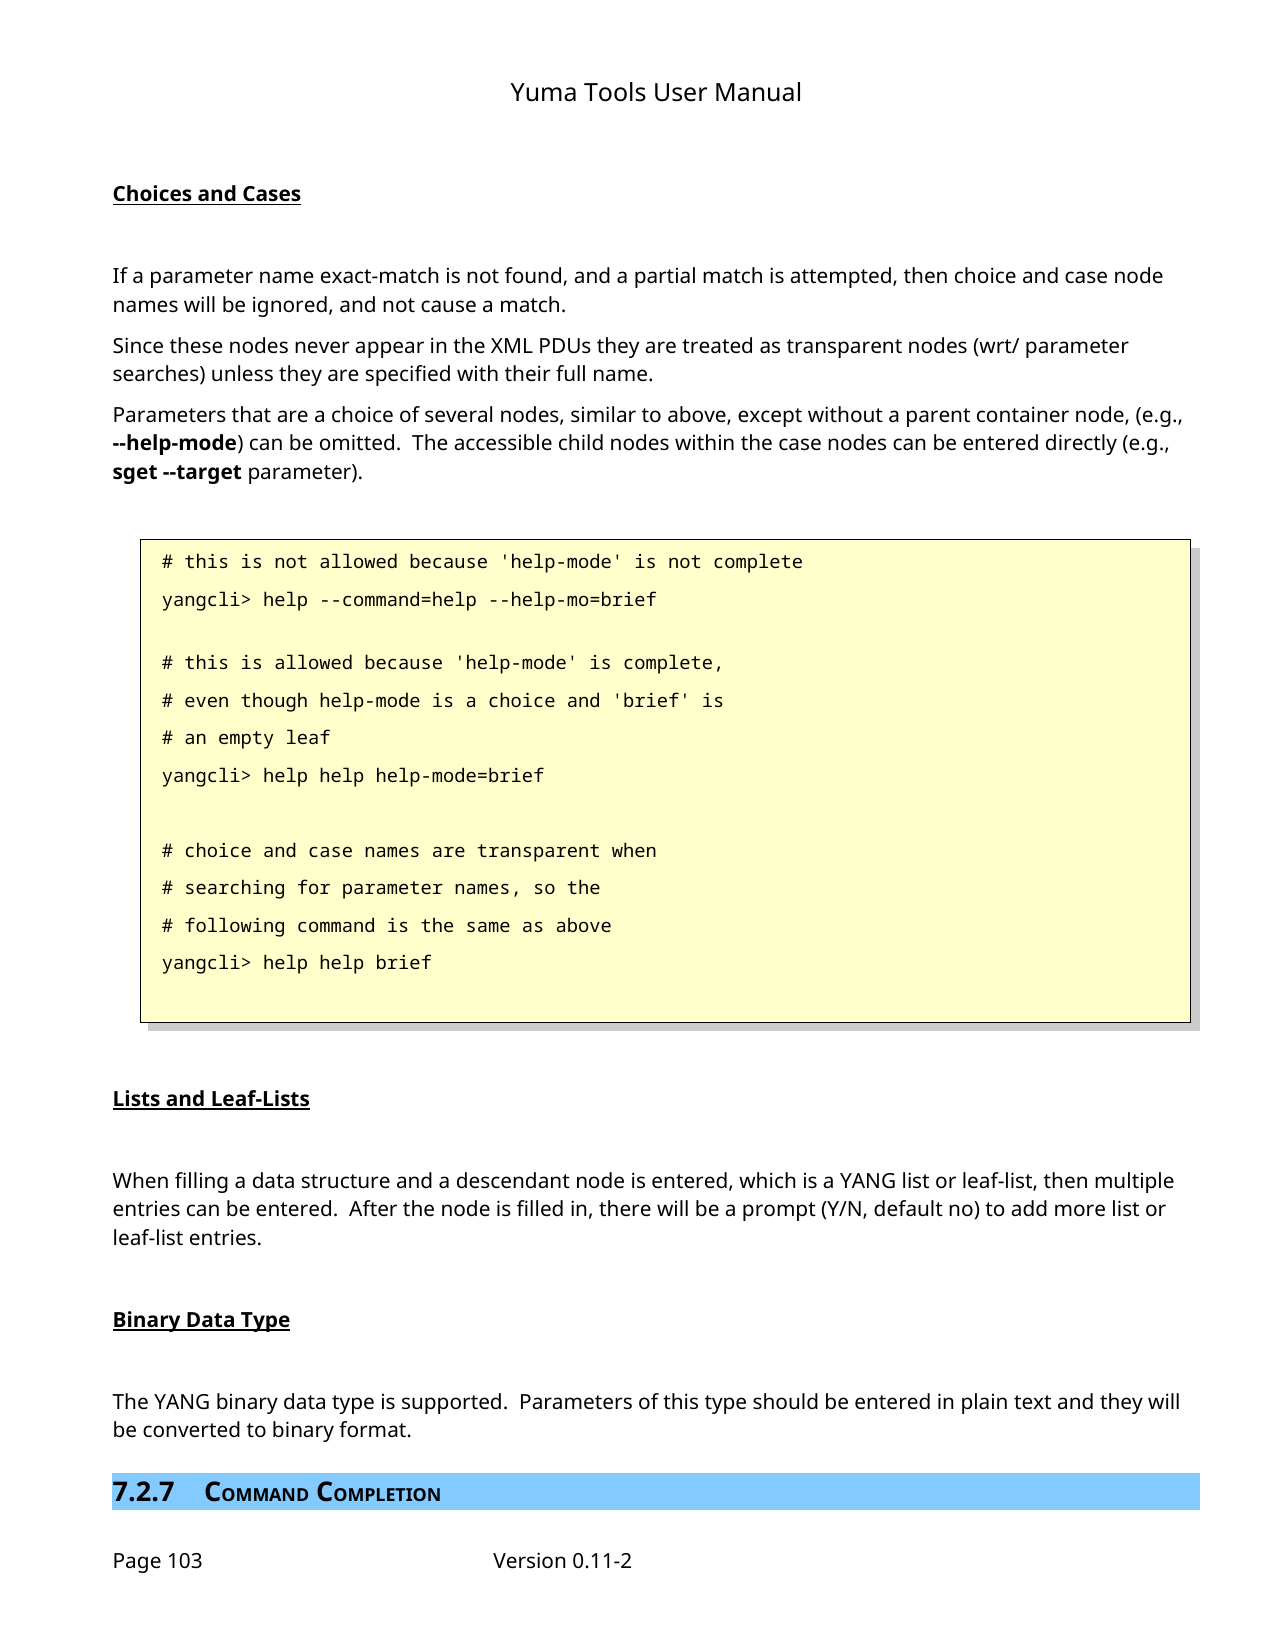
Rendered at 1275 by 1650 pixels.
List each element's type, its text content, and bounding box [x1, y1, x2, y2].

subtitle Command Completion [112, 1473, 1200, 1510]
text Since these nodes never appear in the XML PDUs they are treated as transparent nodes (wrt/ parameter searches) unless they are specified with their full name. [112, 331, 1200, 388]
text Binary Data Type [112, 1305, 1200, 1333]
text Parameters that are a choice of several nodes, similar to above, except without a parent container node, (e.g., --help-mode) can be omitted. The accessible child nodes within the case nodes can be entered directly (e.g., sget --target parameter). [112, 400, 1200, 485]
text # searching for parameter names, so the [141, 864, 1190, 900]
text # this is not allowed because 'help-mode' is not complete [141, 540, 1190, 574]
text The YANG binary data type is supported. Parameters of this type should be entered in plain text and they will be converted to binary format. [112, 1387, 1200, 1444]
text yangcli> help help brief [141, 939, 1190, 975]
text yangcli> help help help-mode=brief [141, 752, 1190, 787]
text # choice and case names are transparent when [141, 827, 1190, 862]
text # an empty leaf [141, 714, 1190, 750]
text When filling a data structure and a descendant node is entered, which is a YANG list or leaf-list, then multiple entries can be entered. After the node is filled in, there will be a prompt (Y/N, default no) to add more list or leaf-list entries. [112, 1166, 1200, 1251]
text yangcli> help --command=help --help-mo=brief [141, 576, 1190, 612]
text # even though help-mode is a choice and 'brief' is [141, 677, 1190, 712]
text # following command is the same as above [141, 902, 1190, 937]
text Lists and Leaf-Lists [112, 1084, 1200, 1113]
text If a parameter name exact-match is not found, and a partial match is attempted, then choice and case node names will be ignored, and not cause a match. [112, 261, 1200, 318]
text # this is allowed because 'help-mode' is complete, [141, 614, 1190, 675]
text Choices and Cases [112, 179, 1200, 208]
